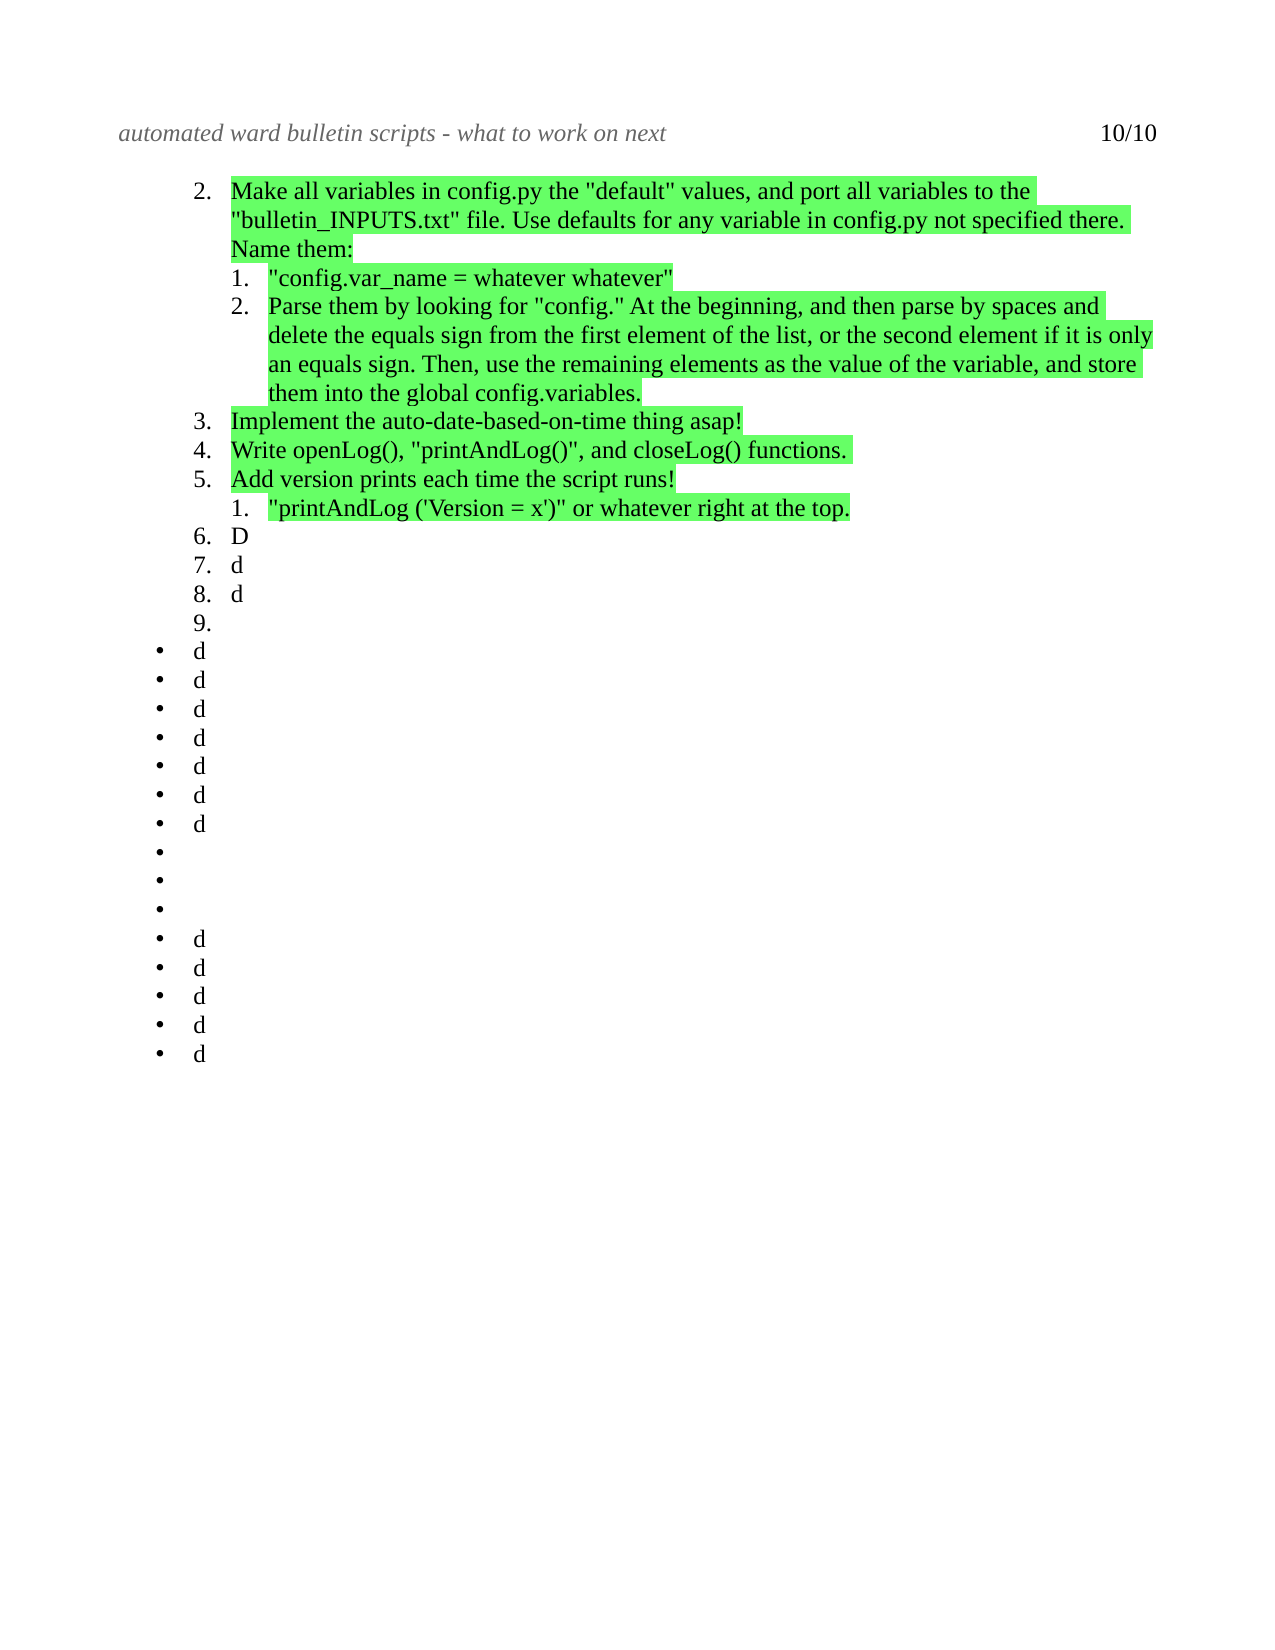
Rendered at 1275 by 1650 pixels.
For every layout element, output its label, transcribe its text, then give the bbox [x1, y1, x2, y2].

list d [156, 694, 1157, 723]
list "printAndLog ('Version = x')" or whatever right at the top. [231, 493, 1157, 521]
list d [156, 1039, 1157, 1068]
list d [156, 780, 1157, 809]
list "config.var_name = whatever whatever" [231, 263, 1157, 291]
list d [156, 953, 1157, 981]
list D [193, 521, 1157, 550]
list Make all variables in config.py the "default" values, and port all variables to the "bulletin_INPUTS.txt" file. Use defaults for any variable in config.py not specified there. Name them: [193, 176, 1157, 263]
list d [156, 723, 1157, 751]
list d [193, 550, 1157, 579]
list d [156, 924, 1157, 953]
list d [156, 751, 1157, 780]
list d [156, 665, 1157, 694]
list Implement the auto-date-based-on-time thing asap! [193, 406, 1157, 435]
list Write openLog(), "printAndLog()", and closeLog() functions. [193, 435, 1157, 464]
list Parse them by looking for "config." At the beginning, and then parse by spaces and delete the equals sign from the first element of the list, or the second element if it is only an equals sign. Then, use the remaining elements as the value of the variable, and store them into the global config.variables. [231, 291, 1157, 406]
list d [193, 579, 1157, 608]
list d [156, 981, 1157, 1010]
list d [156, 636, 1157, 665]
list d [156, 809, 1157, 838]
list Add version prints each time the script runs! [193, 464, 1157, 493]
list d [156, 1010, 1157, 1039]
